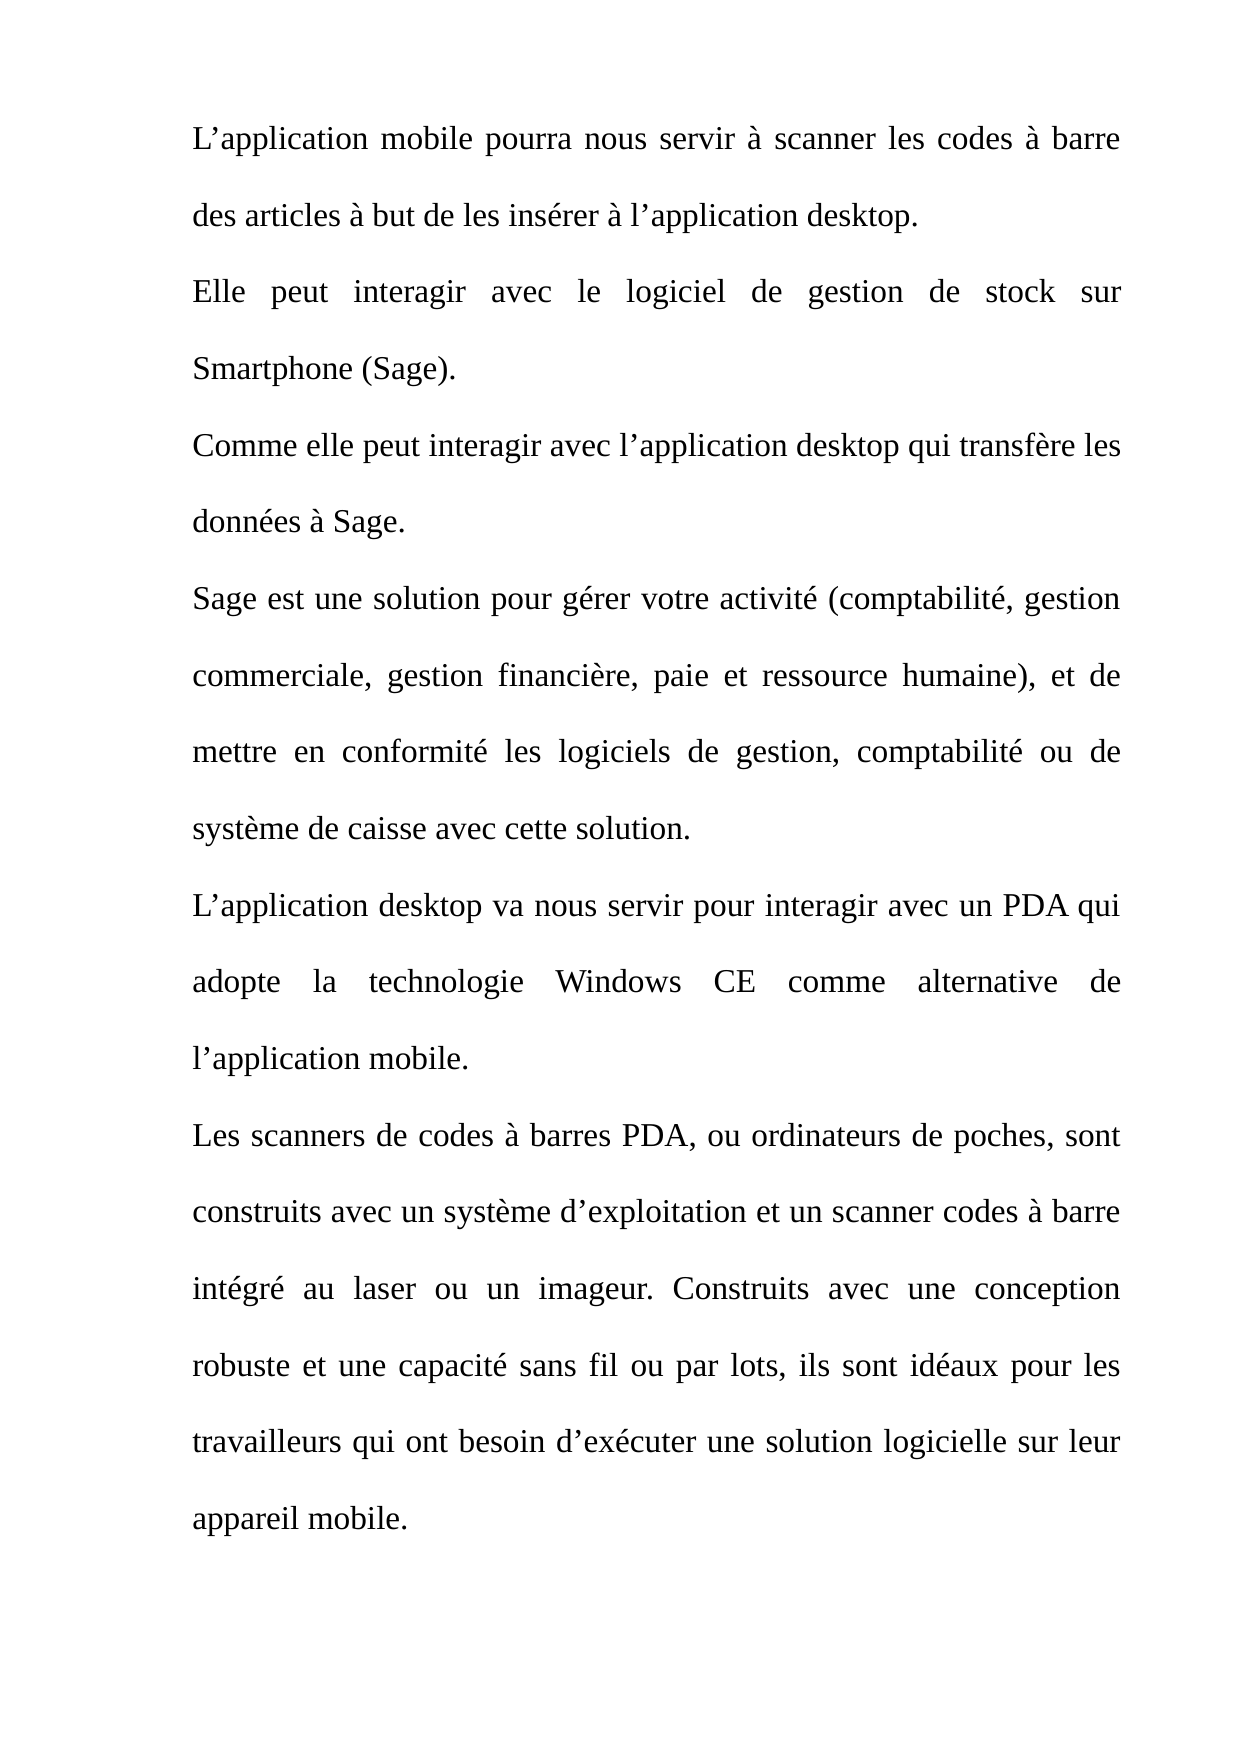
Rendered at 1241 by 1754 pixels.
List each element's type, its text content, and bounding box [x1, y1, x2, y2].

text L’application desktop va nous servir pour interagir avec un PDA qui adopte la technologie Windows CE comme alternative de l’application mobile. [192, 885, 1122, 1076]
text Les scanners de codes à barres PDA, ou ordinateurs de poches, sont construits avec un système d’exploitation et un scanner codes à barre intégré au laser ou un imageur. Construits avec une conception robuste et une capacité sans fil ou par lots, ils sont idéaux pour les travailleurs qui ont besoin d’exécuter une solution logicielle sur leur appareil mobile. [192, 1115, 1122, 1536]
text Sage est une solution pour gérer votre activité (comptabilité, gestion commerciale, gestion financière, paie et ressource humaine), et de mettre en conformité les logiciels de gestion, comptabilité ou de système de caisse avec cette solution. [192, 578, 1122, 846]
text Elle peut interagir avec le logiciel de gestion de stock sur Smartphone (Sage). [192, 271, 1122, 386]
text Comme elle peut interagir avec l’application desktop qui transfère les données à Sage. [192, 425, 1122, 540]
text L’application mobile pourra nous servir à scanner les codes à barre des articles à but de les insérer à l’application desktop. [192, 118, 1122, 233]
